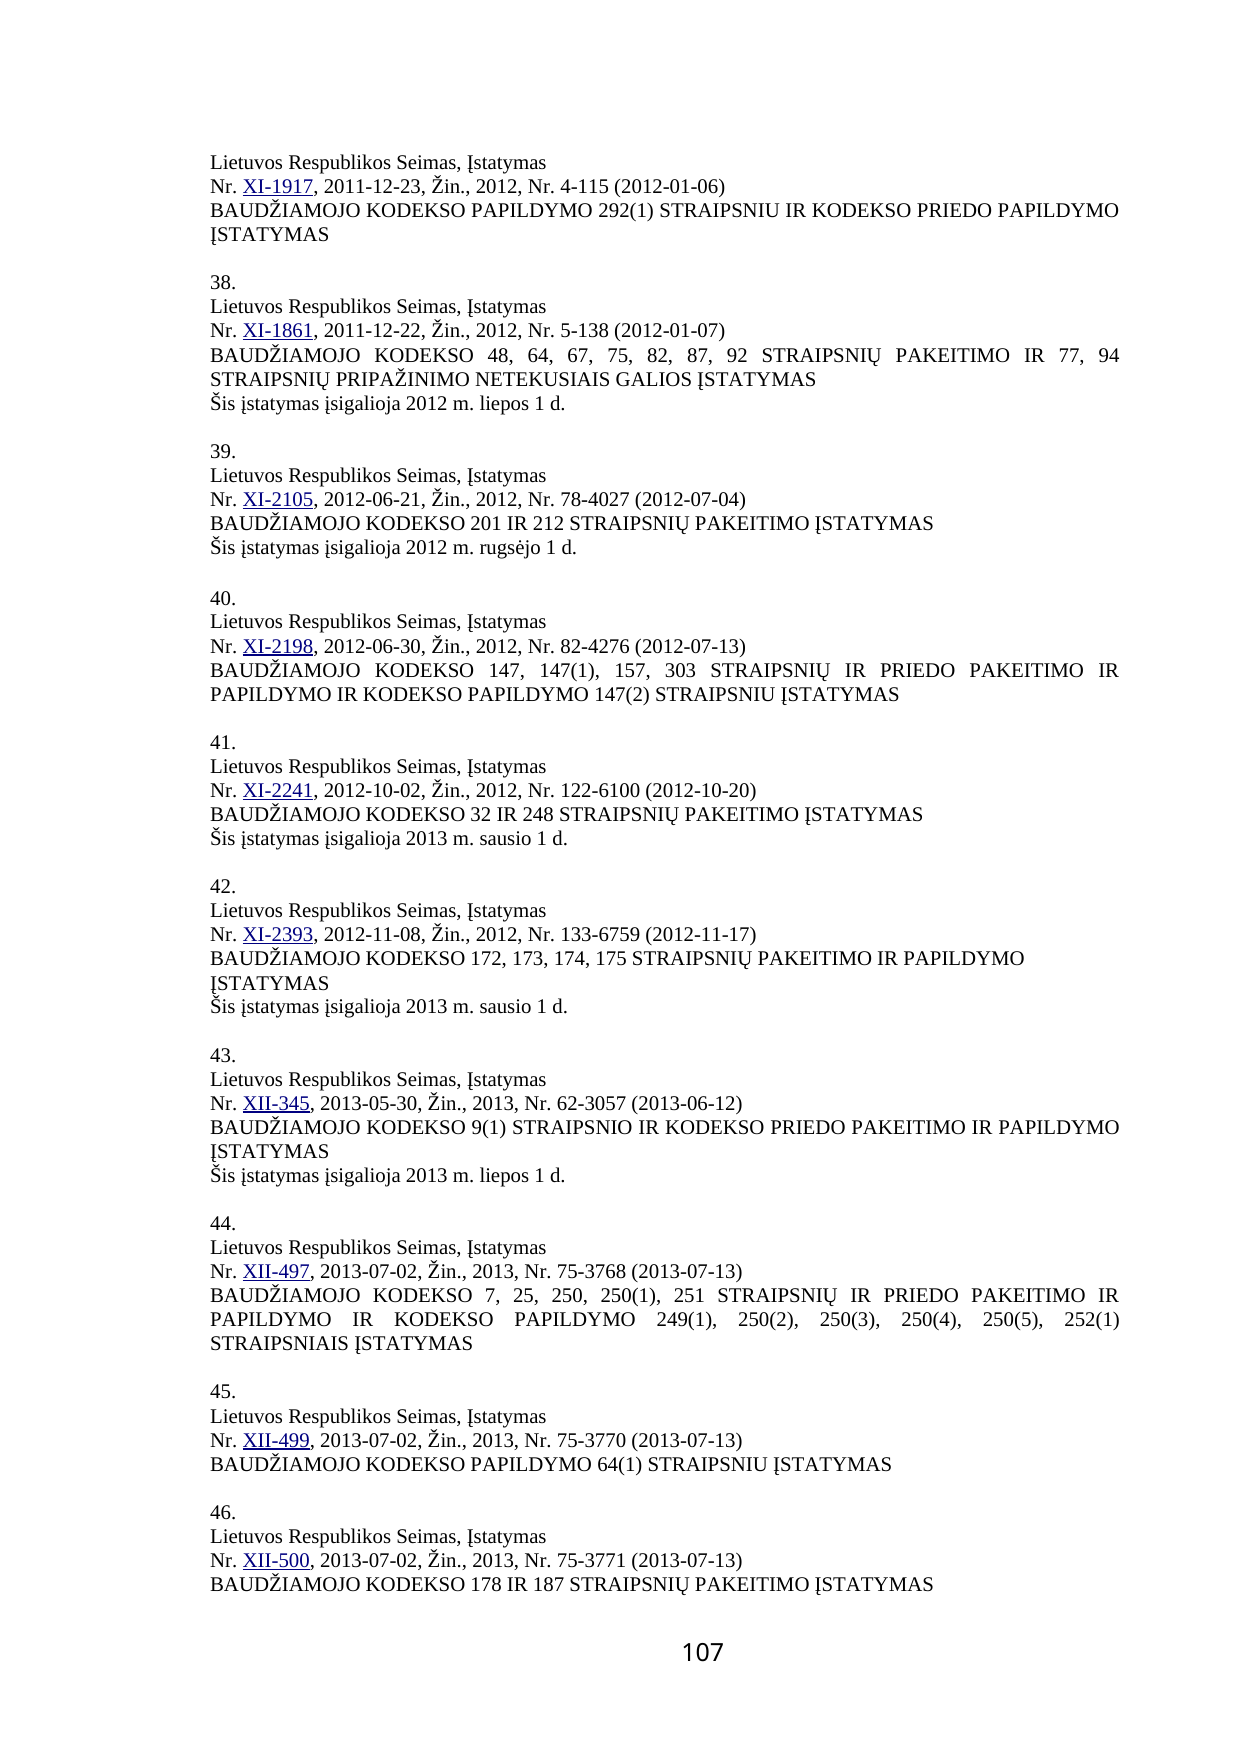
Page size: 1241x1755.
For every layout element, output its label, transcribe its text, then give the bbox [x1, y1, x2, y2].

text Nr. XII-500, 2013-07-02, Žin., 2013, Nr. 75-3771 (2013-07-13) [210, 1548, 1120, 1572]
text BAUDŽIAMOJO KODEKSO 7, 25, 250, 250(1), 251 STRAIPSNIŲ IR PRIEDO PAKEITIMO IR PAPILDYMO IR KODEKSO PAPILDYMO 249(1), 250(2), 250(3), 250(4), 250(5), 252(1) STRAIPSNIAIS ĮSTATYMAS [210, 1283, 1120, 1355]
text Lietuvos Respublikos Seimas, Įstatymas [210, 463, 1120, 487]
text Lietuvos Respublikos Seimas, Įstatymas [210, 609, 1120, 633]
text Nr. XI-2105, 2012-06-21, Žin., 2012, Nr. 78-4027 (2012-07-04) [210, 487, 1120, 511]
text BAUDŽIAMOJO KODEKSO 48, 64, 67, 75, 82, 87, 92 STRAIPSNIŲ PAKEITIMO IR 77, 94 STRAIPSNIŲ PRIPAŽINIMO NETEKUSIAIS GALIOS ĮSTATYMAS [210, 342, 1120, 391]
text Nr. XI-1917, 2011-12-23, Žin., 2012, Nr. 4-115 (2012-01-06) [210, 174, 1120, 198]
text BAUDŽIAMOJO KODEKSO 201 IR 212 STRAIPSNIŲ PAKEITIMO ĮSTATYMAS [210, 511, 1120, 535]
text Šis įstatymas įsigalioja 2012 m. rugsėjo 1 d. [210, 535, 1120, 559]
text Nr. XI-1861, 2011-12-22, Žin., 2012, Nr. 5-138 (2012-01-07) [210, 318, 1120, 342]
text 43. [210, 1043, 1120, 1067]
text Nr. XI-2241, 2012-10-02, Žin., 2012, Nr. 122-6100 (2012-10-20) [210, 778, 1120, 802]
text 39. [210, 439, 1120, 463]
text 40. [210, 585, 1120, 609]
text Šis įstatymas įsigalioja 2013 m. liepos 1 d. [210, 1163, 1120, 1187]
text Šis įstatymas įsigalioja 2013 m. sausio 1 d. [210, 994, 1120, 1018]
text Lietuvos Respublikos Seimas, Įstatymas [210, 754, 1120, 778]
text Šis įstatymas įsigalioja 2012 m. liepos 1 d. [210, 391, 1120, 415]
text 42. [210, 874, 1120, 898]
text BAUDŽIAMOJO KODEKSO PAPILDYMO 64(1) STRAIPSNIU ĮSTATYMAS [210, 1452, 1120, 1476]
text Nr. XII-345, 2013-05-30, Žin., 2013, Nr. 62-3057 (2013-06-12) [210, 1091, 1120, 1115]
text Lietuvos Respublikos Seimas, Įstatymas [210, 294, 1120, 318]
text Lietuvos Respublikos Seimas, Įstatymas [210, 898, 1120, 922]
text Lietuvos Respublikos Seimas, Įstatymas [210, 1235, 1120, 1259]
text BAUDŽIAMOJO KODEKSO 147, 147(1), 157, 303 STRAIPSNIŲ IR PRIEDO PAKEITIMO IR PAPILDYMO IR KODEKSO PAPILDYMO 147(2) STRAIPSNIU ĮSTATYMAS [210, 658, 1120, 706]
text BAUDŽIAMOJO KODEKSO PAPILDYMO 292(1) STRAIPSNIU IR KODEKSO PRIEDO PAPILDYMO ĮSTATYMAS [210, 198, 1120, 246]
text 46. [210, 1500, 1120, 1524]
text BAUDŽIAMOJO KODEKSO 178 IR 187 STRAIPSNIŲ PAKEITIMO ĮSTATYMAS [210, 1572, 1120, 1596]
text Lietuvos Respublikos Seimas, Įstatymas [210, 150, 1120, 174]
text Nr. XII-497, 2013-07-02, Žin., 2013, Nr. 75-3768 (2013-07-13) [210, 1259, 1120, 1283]
text Nr. XI-2198, 2012-06-30, Žin., 2012, Nr. 82-4276 (2012-07-13) [210, 633, 1120, 658]
text Lietuvos Respublikos Seimas, Įstatymas [210, 1524, 1120, 1548]
text Nr. XII-499, 2013-07-02, Žin., 2013, Nr. 75-3770 (2013-07-13) [210, 1428, 1120, 1452]
text Lietuvos Respublikos Seimas, Įstatymas [210, 1403, 1120, 1428]
text BAUDŽIAMOJO KODEKSO 172, 173, 174, 175 STRAIPSNIŲ PAKEITIMO IR PAPILDYMO ĮSTATYMAS [210, 946, 1120, 994]
text Nr. XI-2393, 2012-11-08, Žin., 2012, Nr. 133-6759 (2012-11-17) [210, 922, 1120, 946]
text 41. [210, 730, 1120, 754]
text BAUDŽIAMOJO KODEKSO 9(1) STRAIPSNIO IR KODEKSO PRIEDO PAKEITIMO IR PAPILDYMO ĮSTATYMAS [210, 1115, 1120, 1163]
text 44. [210, 1211, 1120, 1235]
text Šis įstatymas įsigalioja 2013 m. sausio 1 d. [210, 826, 1120, 850]
text 38. [210, 270, 1120, 294]
text BAUDŽIAMOJO KODEKSO 32 IR 248 STRAIPSNIŲ PAKEITIMO ĮSTATYMAS [210, 802, 1120, 826]
text Lietuvos Respublikos Seimas, Įstatymas [210, 1067, 1120, 1091]
text 45. [210, 1379, 1120, 1403]
